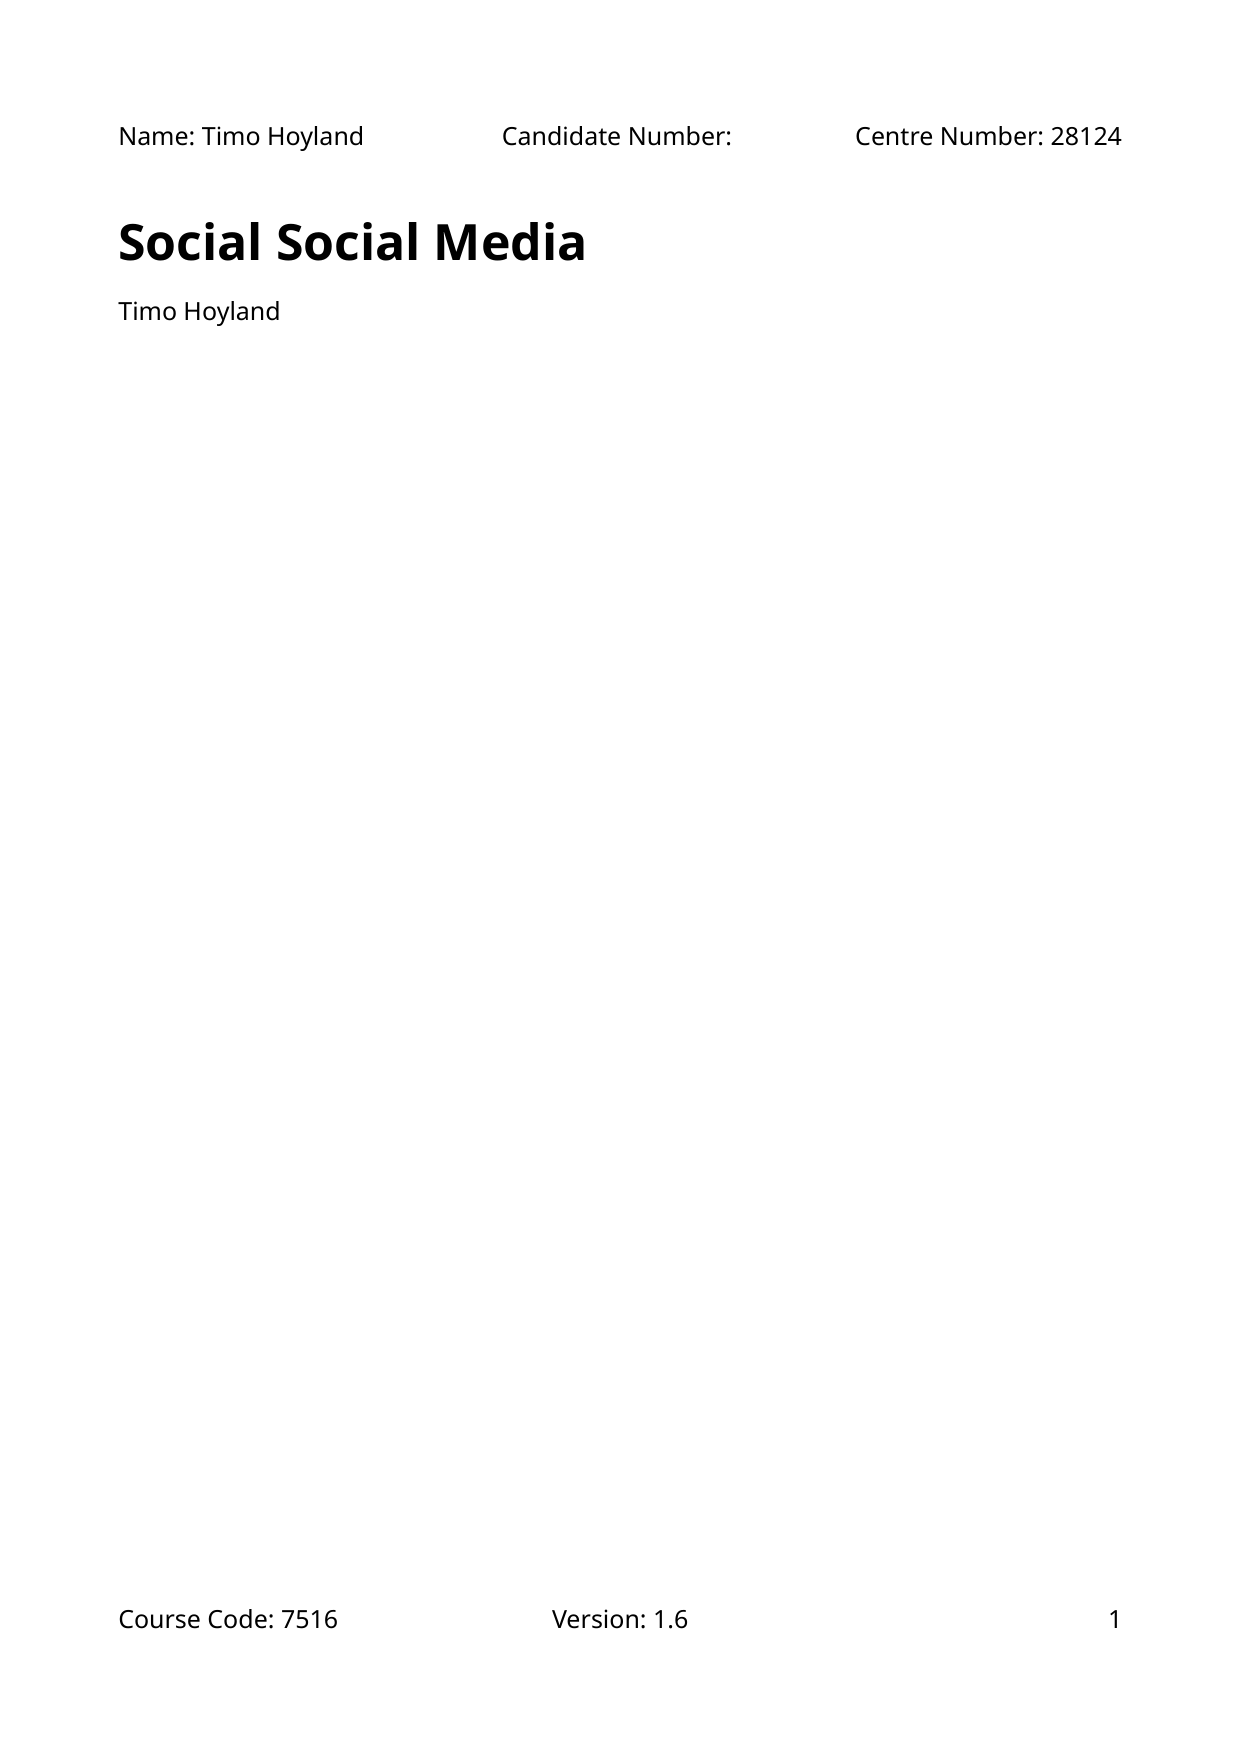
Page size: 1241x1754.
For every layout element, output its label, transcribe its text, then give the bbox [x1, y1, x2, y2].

subtitle Timo Hoyland [118, 293, 1122, 328]
subtitle Social Social Media [118, 207, 1122, 275]
